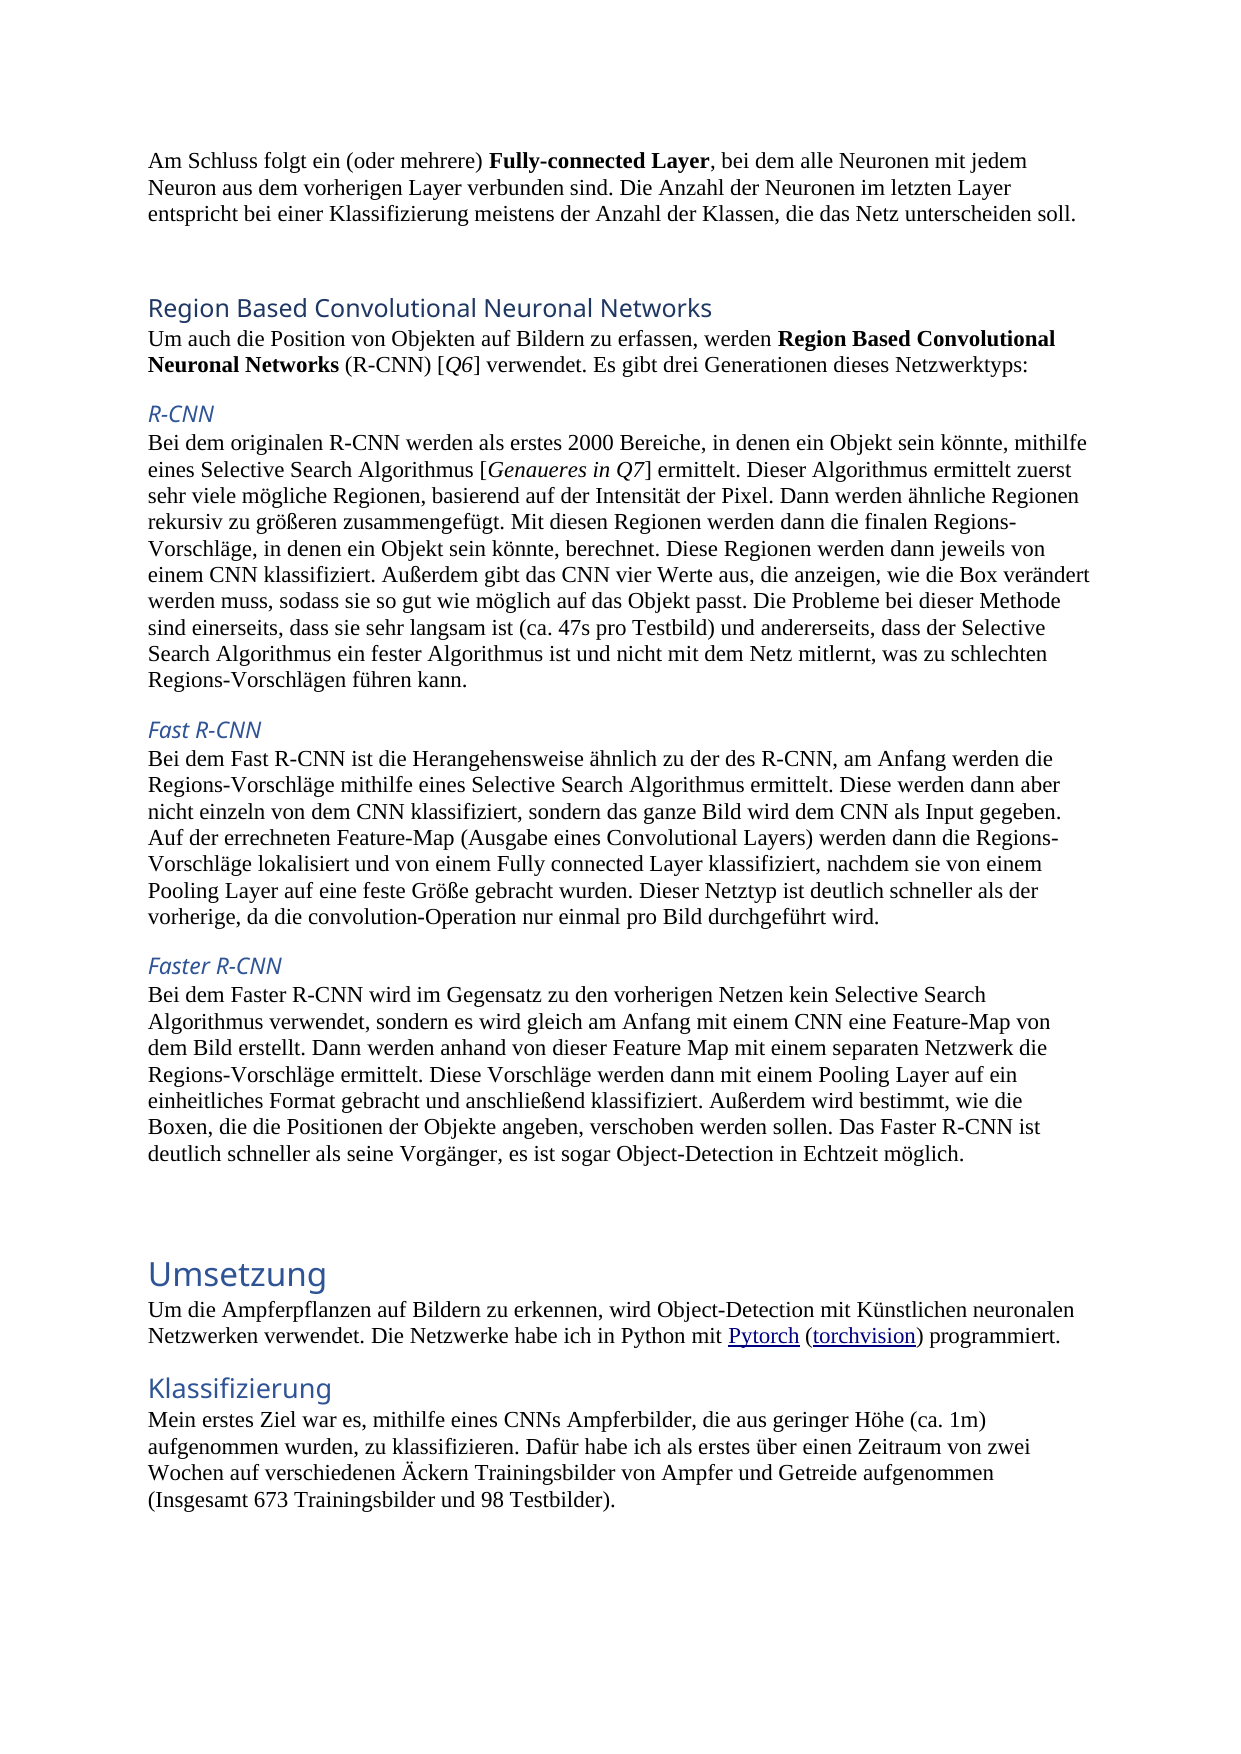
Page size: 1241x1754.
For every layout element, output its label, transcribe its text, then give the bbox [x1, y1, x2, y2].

subtitle Region Based Convolutional Neuronal Networks [148, 291, 1093, 324]
text Mein erstes Ziel war es, mithilfe eines CNNs Ampferbilder, die aus geringer Höhe (ca. 1m) aufgenommen wurden, zu klassifizieren. Dafür habe ich als erstes über einen Zeitraum von zwei Wochen auf verschiedenen Äckern Trainingsbilder von Ampfer und Getreide aufgenommen (Insgesamt 673 Trainingsbilder und 98 Testbilder). [148, 1407, 1093, 1512]
text Um auch die Position von Objekten auf Bildern zu erfassen, werden Region Based Convolutional Neuronal Networks (R-CNN) [Q6] verwendet. Es gibt drei Generationen dieses Netzwerktyps: [148, 324, 1093, 377]
text Um die Ampferpflanzen auf Bildern zu erkennen, wird Object-Detection mit Künstlichen neuronalen Netzwerken verwendet. Die Netzwerke habe ich in Python mit Pytorch (torchvision) programmiert. [148, 1296, 1093, 1349]
subtitle Fast R-CNN [148, 714, 1093, 745]
subtitle Klassifizierung [148, 1370, 1093, 1407]
text Am Schluss folgt ein (oder mehrere) Fully-connected Layer, bei dem alle Neuronen mit jedem Neuron aus dem vorherigen Layer verbunden sind. Die Anzahl der Neuronen im letzten Layer entspricht bei einer Klassifizierung meistens der Anzahl der Klassen, die das Netz unterscheiden soll. [148, 148, 1093, 227]
text Bei dem originalen R-CNN werden als erstes 2000 Bereiche, in denen ein Objekt sein könnte, mithilfe eines Selective Search Algorithmus [Genaueres in Q7] ermittelt. Dieser Algorithmus ermittelt zuerst sehr viele mögliche Regionen, basierend auf der Intensität der Pixel. Dann werden ähnliche Regionen rekursiv zu größeren zusammengefügt. Mit diesen Regionen werden dann die finalen Regions-Vorschläge, in denen ein Objekt sein könnte, berechnet. Diese Regionen werden dann jeweils von einem CNN klassifiziert. Außerdem gibt das CNN vier Werte aus, die anzeigen, wie die Box verändert werden muss, sodass sie so gut wie möglich auf das Objekt passt. Die Probleme bei dieser Methode sind einerseits, dass sie sehr langsam ist (ca. 47s pro Testbild) und andererseits, dass der Selective Search Algorithmus ein fester Algorithmus ist und nicht mit dem Netz mitlernt, was zu schlechten Regions-Vorschlägen führen kann. [148, 429, 1093, 693]
subtitle R-CNN [148, 398, 1093, 429]
subtitle Umsetzung [148, 1251, 1093, 1296]
text Bei dem Fast R-CNN ist die Herangehensweise ähnlich zu der des R-CNN, am Anfang werden die Regions-Vorschläge mithilfe eines Selective Search Algorithmus ermittelt. Diese werden dann aber nicht einzeln von dem CNN klassifiziert, sondern das ganze Bild wird dem CNN als Input gegeben. Auf der errechneten Feature-Map (Ausgabe eines Convolutional Layers) werden dann die Regions-Vorschläge lokalisiert und von einem Fully connected Layer klassifiziert, nachdem sie von einem Pooling Layer auf eine feste Größe gebracht wurden. Dieser Netztyp ist deutlich schneller als der vorherige, da die convolution-Operation nur einmal pro Bild durchgeführt wird. [148, 745, 1093, 929]
subtitle Faster R-CNN [148, 950, 1093, 982]
text Bei dem Faster R-CNN wird im Gegensatz zu den vorherigen Netzen kein Selective Search Algorithmus verwendet, sondern es wird gleich am Anfang mit einem CNN eine Feature-Map von dem Bild erstellt. Dann werden anhand von dieser Feature Map mit einem separaten Netzwerk die Regions-Vorschläge ermittelt. Diese Vorschläge werden dann mit einem Pooling Layer auf ein einheitliches Format gebracht und anschließend klassifiziert. Außerdem wird bestimmt, wie die Boxen, die die Positionen der Objekte angeben, verschoben werden sollen. Das Faster R-CNN ist deutlich schneller als seine Vorgänger, es ist sogar Object-Detection in Echtzeit möglich. [148, 982, 1093, 1166]
